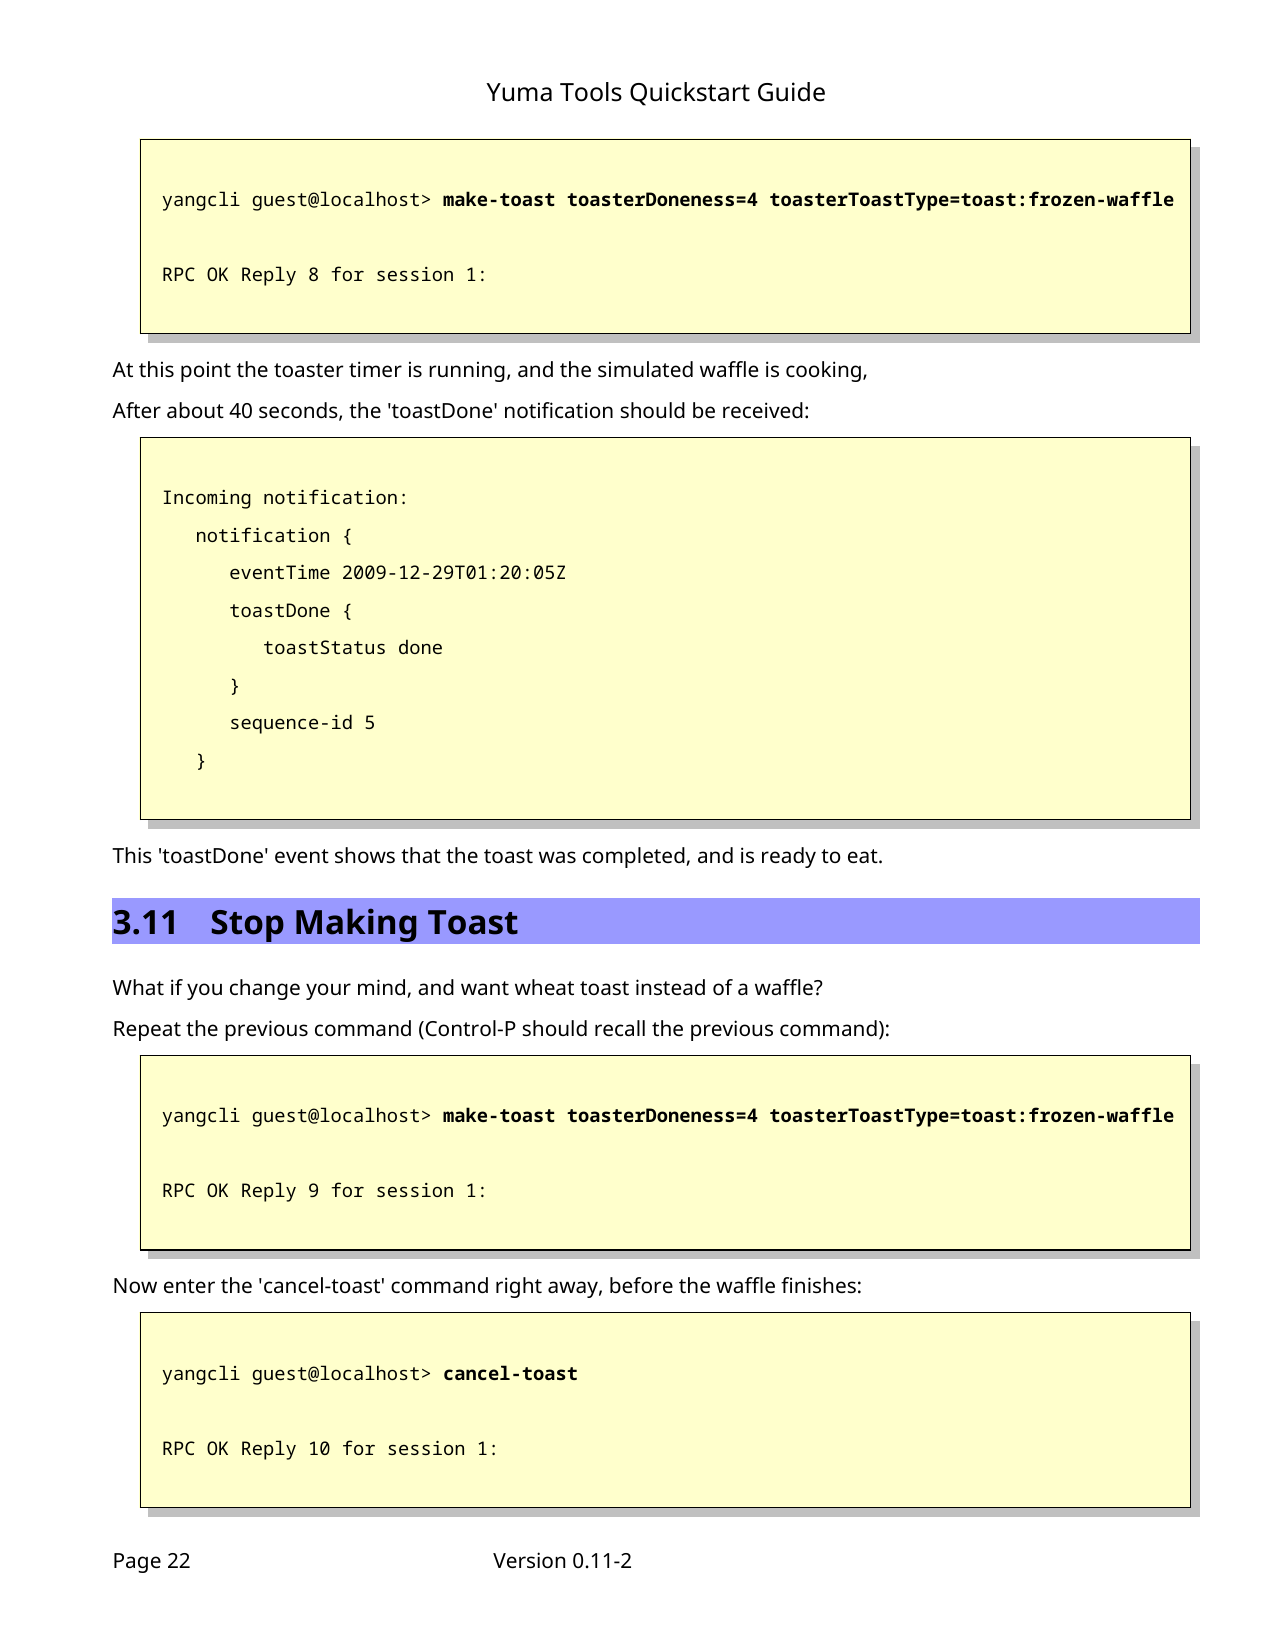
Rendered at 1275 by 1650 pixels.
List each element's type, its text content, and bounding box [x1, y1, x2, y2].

text RPC OK Reply 8 for session 1: [141, 251, 1190, 287]
text eventTime 2009-12-29T01:20:05Z [141, 549, 1190, 585]
text Incoming notification: [141, 474, 1190, 510]
text } [141, 737, 1190, 772]
text } [141, 662, 1190, 697]
text This 'toastDone' event shows that the toast was completed, and is ready to eat. [112, 841, 1200, 869]
text What if you change your mind, and want wheat toast instead of a waffle? [112, 973, 1200, 1001]
text toastStatus done [141, 624, 1190, 660]
text yangcli guest@localhost> make-toast toasterDoneness=4 toasterToastType=toast:frozen-waffle [141, 1092, 1190, 1128]
text yangcli guest@localhost> make-toast toasterDoneness=4 toasterToastType=toast:frozen-waffle [141, 176, 1190, 212]
subtitle Stop Making Toast [112, 898, 1200, 944]
text At this point the toaster timer is running, and the simulated waffle is cooking, [112, 355, 1200, 383]
text After about 40 seconds, the 'toastDone' notification should be received: [112, 396, 1200, 424]
text sequence-id 5 [141, 699, 1190, 735]
text yangcli guest@localhost> cancel-toast [141, 1350, 1190, 1385]
text toastDone { [141, 587, 1190, 622]
text RPC OK Reply 10 for session 1: [141, 1425, 1190, 1460]
text notification { [141, 512, 1190, 547]
text Now enter the 'cancel-toast' command right away, before the waffle finishes: [112, 1271, 1200, 1300]
text RPC OK Reply 9 for session 1: [141, 1167, 1190, 1203]
text Repeat the previous command (Control-P should recall the previous command): [112, 1014, 1200, 1042]
